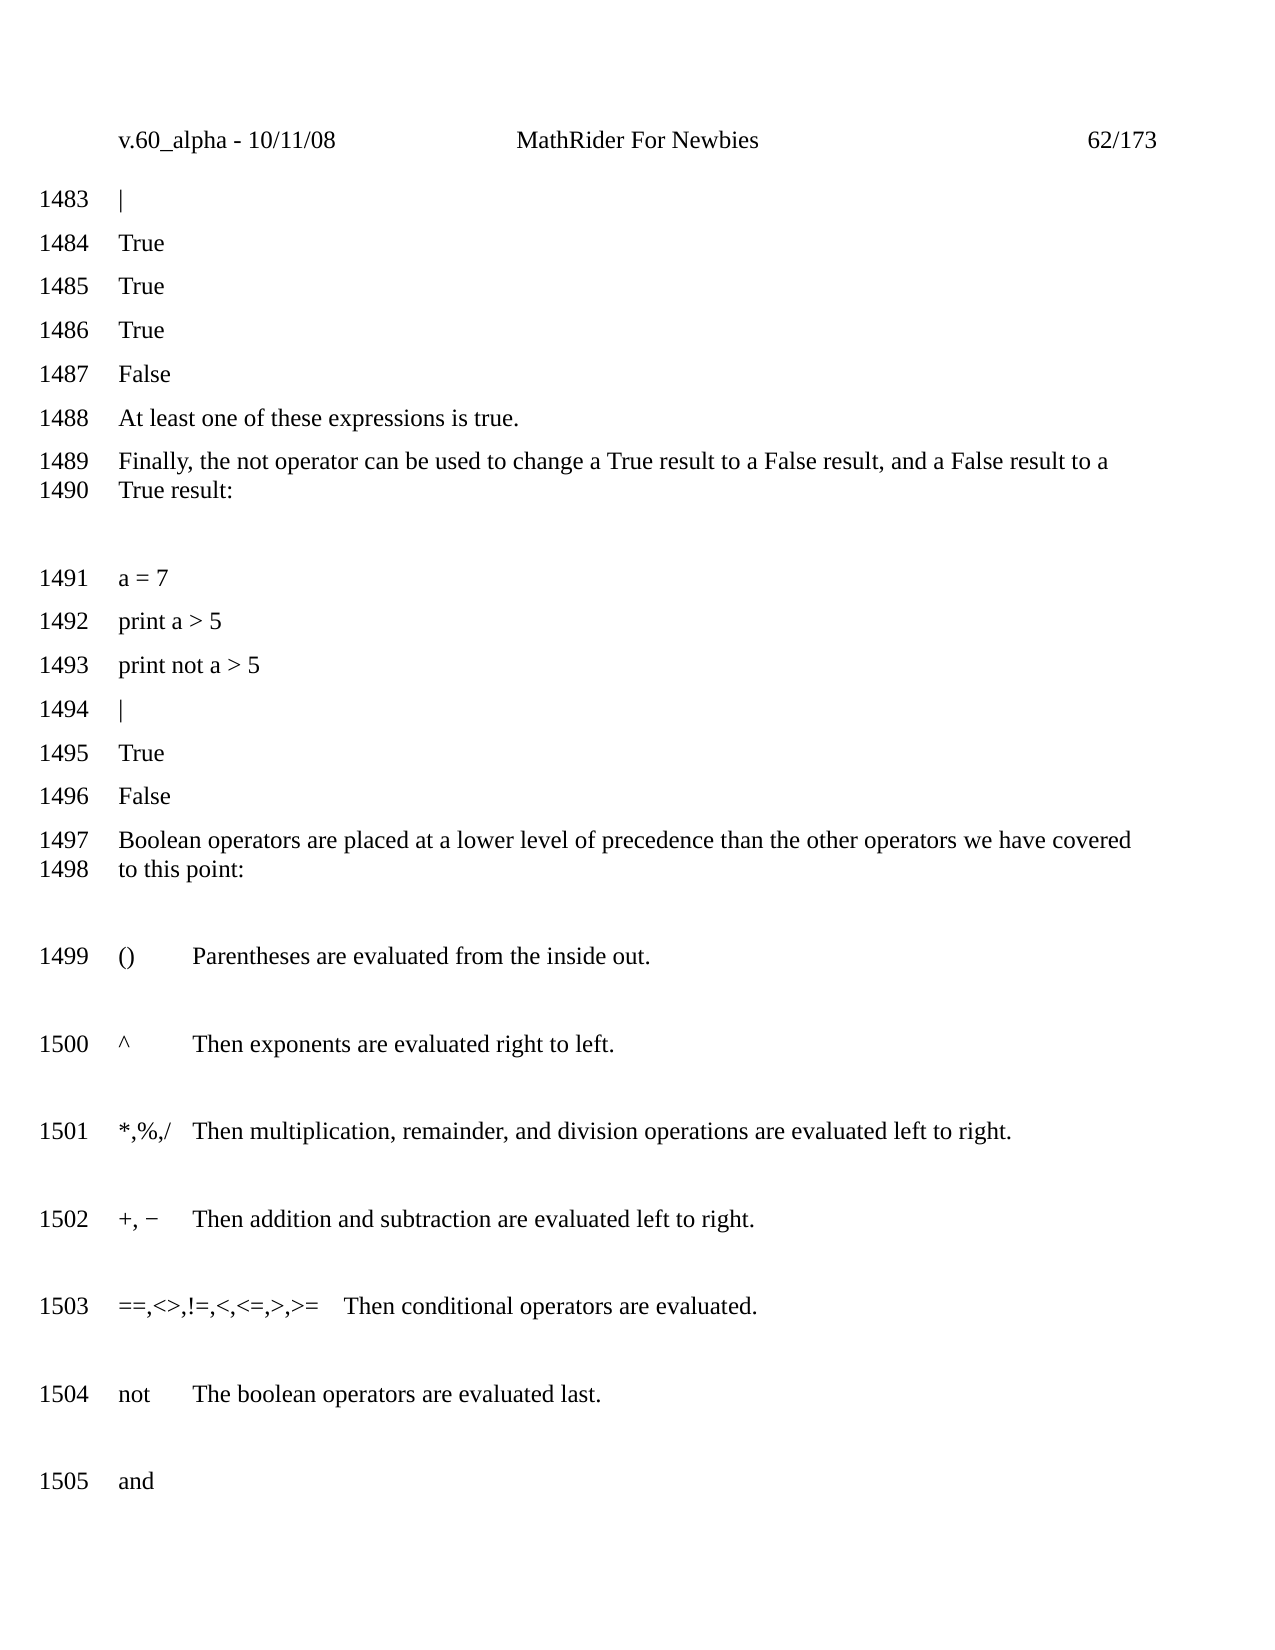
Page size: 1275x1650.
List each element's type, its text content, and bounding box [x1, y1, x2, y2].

text True [118, 315, 1157, 344]
text | [118, 694, 1157, 723]
text Finally, the not operator can be used to change a True result to a False result, and a False result to a True result: [118, 446, 1157, 504]
text +, − Then addition and subtraction are evaluated left to right. [118, 1204, 1157, 1233]
text True [118, 271, 1157, 300]
text and [118, 1466, 1157, 1495]
text print a > 5 [118, 606, 1157, 635]
text | [118, 184, 1157, 213]
text Boolean operators are placed at a lower level of precedence than the other operators we have covered to this point: [118, 825, 1157, 883]
text a = 7 [118, 563, 1157, 591]
text At least one of these expressions is true. [118, 403, 1157, 431]
text print not a > 5 [118, 650, 1157, 679]
text () Parentheses are evaluated from the inside out. [118, 941, 1157, 970]
text False [118, 359, 1157, 388]
text *,%,/ Then multiplication, remainder, and division operations are evaluated left to right. [118, 1116, 1157, 1145]
text False [118, 781, 1157, 810]
text ==,<>,!=,<,<=,>,>= Then conditional operators are evaluated. [118, 1291, 1157, 1320]
text True [118, 738, 1157, 766]
text ^ Then exponents are evaluated right to left. [118, 1029, 1157, 1058]
text not The boolean operators are evaluated last. [118, 1379, 1157, 1408]
text True [118, 228, 1157, 256]
